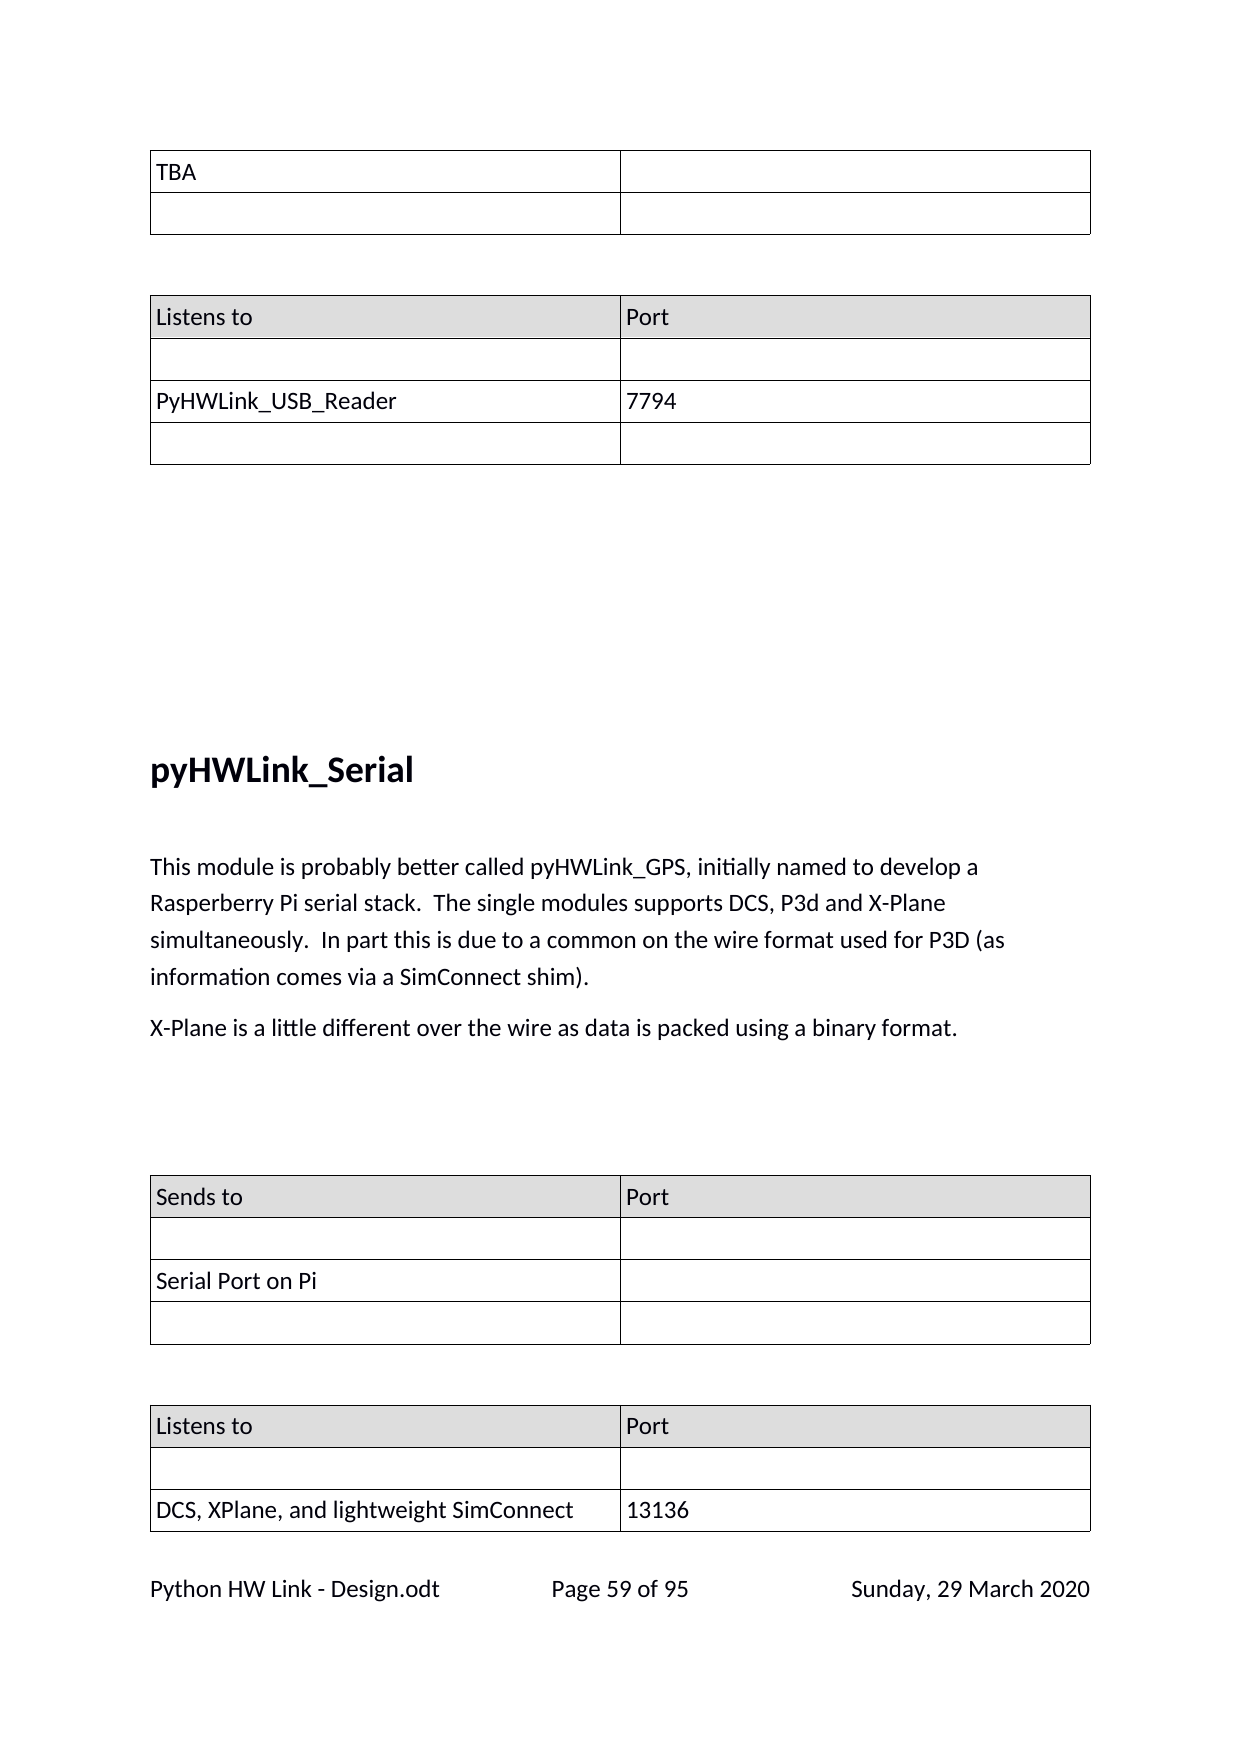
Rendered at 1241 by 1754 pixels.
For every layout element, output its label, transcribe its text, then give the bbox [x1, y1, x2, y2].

table_cell TBA [151, 151, 620, 192]
table_cell [151, 193, 620, 234]
table_cell [621, 1218, 1090, 1259]
table_header Port [621, 296, 1090, 337]
table_header Listens to [151, 1406, 620, 1447]
table_header Listens to [151, 296, 620, 337]
table_header Port [621, 1176, 1090, 1217]
table_cell 13136 [621, 1490, 1090, 1531]
table_cell PyHWLink_USB_Reader [151, 381, 620, 422]
text This module is probably better called pyHWLink_GPS, initially named to develop a Rasperberry Pi serial stack. The single modules supports DCS, P3d and X-Plane simultaneously. In part this is due to a common on the wire format used for P3D (as information comes via a SimConnect shim). [150, 851, 1090, 991]
table_cell [151, 339, 620, 379]
table_cell [151, 423, 620, 464]
text X-Plane is a little different over the wire as data is packed using a binary format. [150, 1012, 1090, 1042]
table_cell [151, 1218, 620, 1259]
table_cell [621, 193, 1090, 234]
table_cell [151, 1448, 620, 1489]
table_cell [621, 423, 1090, 464]
table_header Port [621, 1406, 1090, 1447]
table_cell [621, 339, 1090, 379]
table_cell [621, 1448, 1090, 1489]
table_cell [151, 1302, 620, 1343]
table_cell Serial Port on Pi [151, 1260, 620, 1301]
table_cell DCS, XPlane, and lightweight SimConnect [151, 1490, 620, 1531]
table_cell [621, 1260, 1090, 1301]
table_header Sends to [151, 1176, 620, 1217]
table_cell [621, 151, 1090, 192]
table_cell [621, 1302, 1090, 1343]
subtitle pyHWLink_Serial [150, 746, 1090, 791]
table_cell 7794 [621, 381, 1090, 422]
